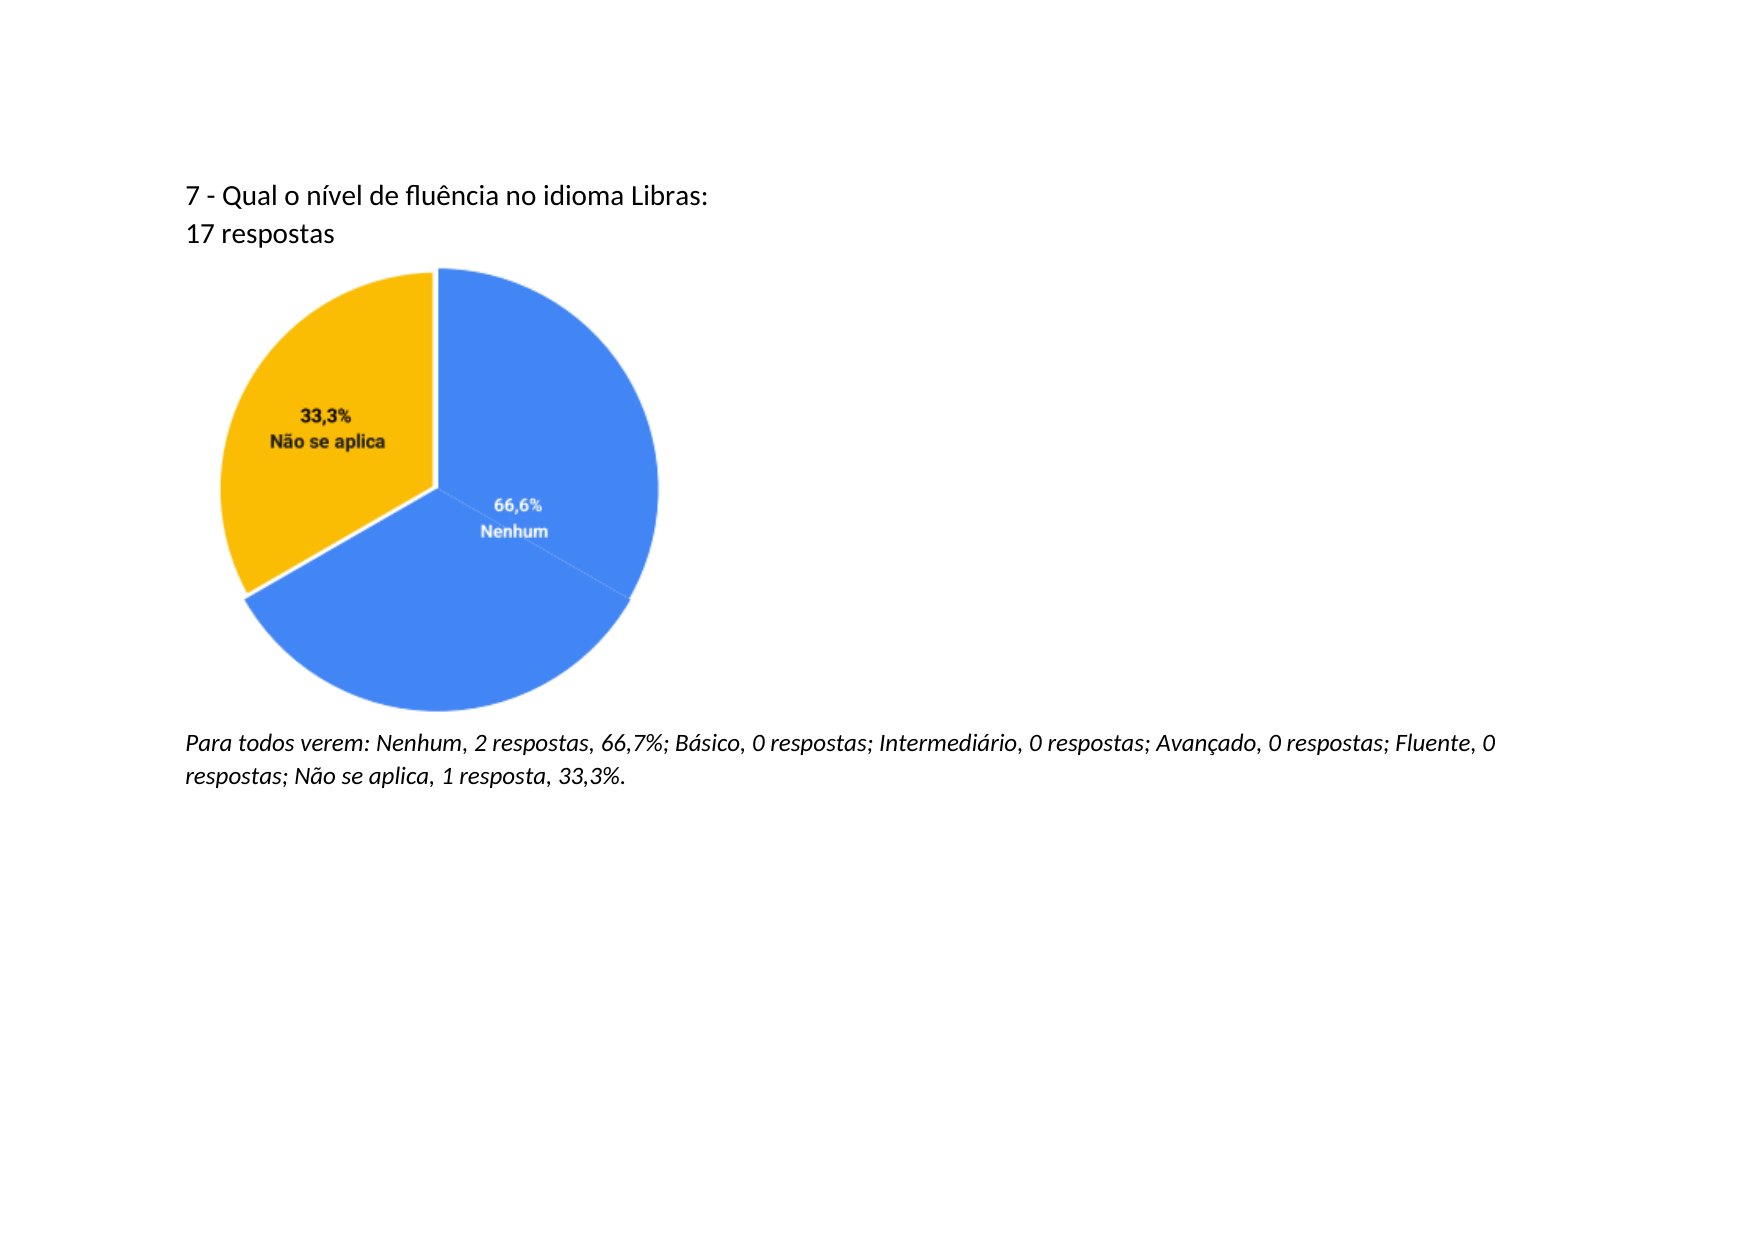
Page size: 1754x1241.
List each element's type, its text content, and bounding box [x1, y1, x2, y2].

text 17 respostas [185, 215, 1606, 251]
text Para todos verem: Nenhum, 2 respostas, 66,7%; Básico, 0 respostas; Intermediário, 0 respostas; Avançado, 0 respostas; Fluente, 0 respostas; Não se aplica, 1 resposta, 33,3%. [185, 727, 1606, 791]
text 7 - Qual o nível de fluência no idioma Libras: [185, 177, 1606, 213]
